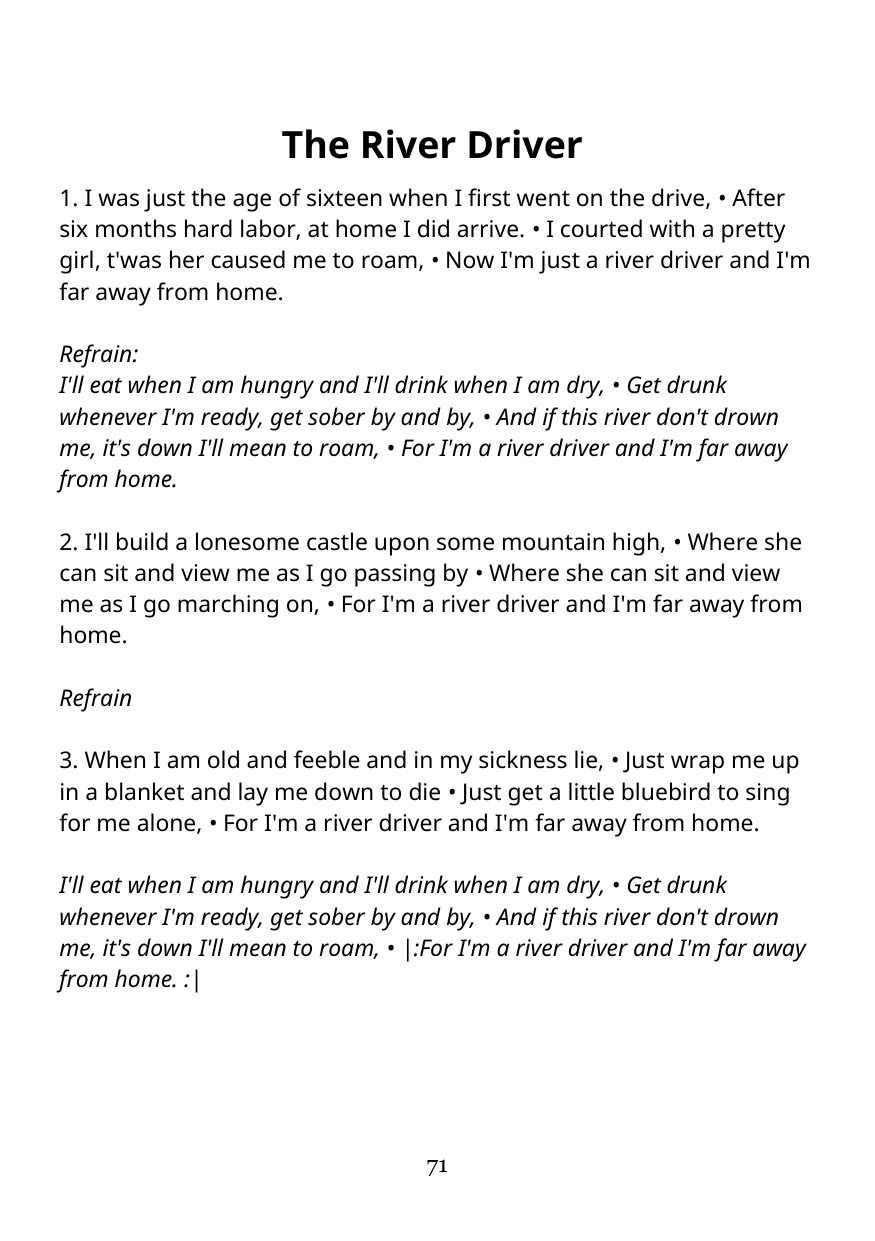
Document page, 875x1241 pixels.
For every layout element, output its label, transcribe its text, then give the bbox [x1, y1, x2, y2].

subtitle The River Driver [59, 118, 815, 169]
text I'll eat when I am hungry and I'll drink when I am dry, • Get drunk whenever I'm ready, get sober by and by, • And if this river don't drown me, it's down I'll mean to roam, • For I'm a river driver and I'm far away from home. 2. I'll build a lonesome castle upon some mountain high, • Where she can sit and view me as I go passing by • Where she can sit and view me as I go marching on, • For I'm a river driver and I'm far away from home. Refrain 3. When I am old and feeble and in my sickness lie, • Just wrap me up in a blanket and lay me down to die • Just get a little bluebird to sing for me alone, • For I'm a river driver and I'm far away from home. I'll eat when I am hungry and I'll drink when I am dry, • Get drunk whenever I'm ready, get sober by and by, • And if this river don't drown me, it's down I'll mean to roam, • |:For I'm a river driver and I'm far away from home. :| [59, 369, 815, 994]
text 1. I was just the age of sixteen when I first went on the drive, • After six months hard labor, at home I did arrive. • I courted with a pretty girl, t'was her caused me to roam, • Now I'm just a river driver and I'm far away from home. Refrain: [59, 182, 815, 369]
